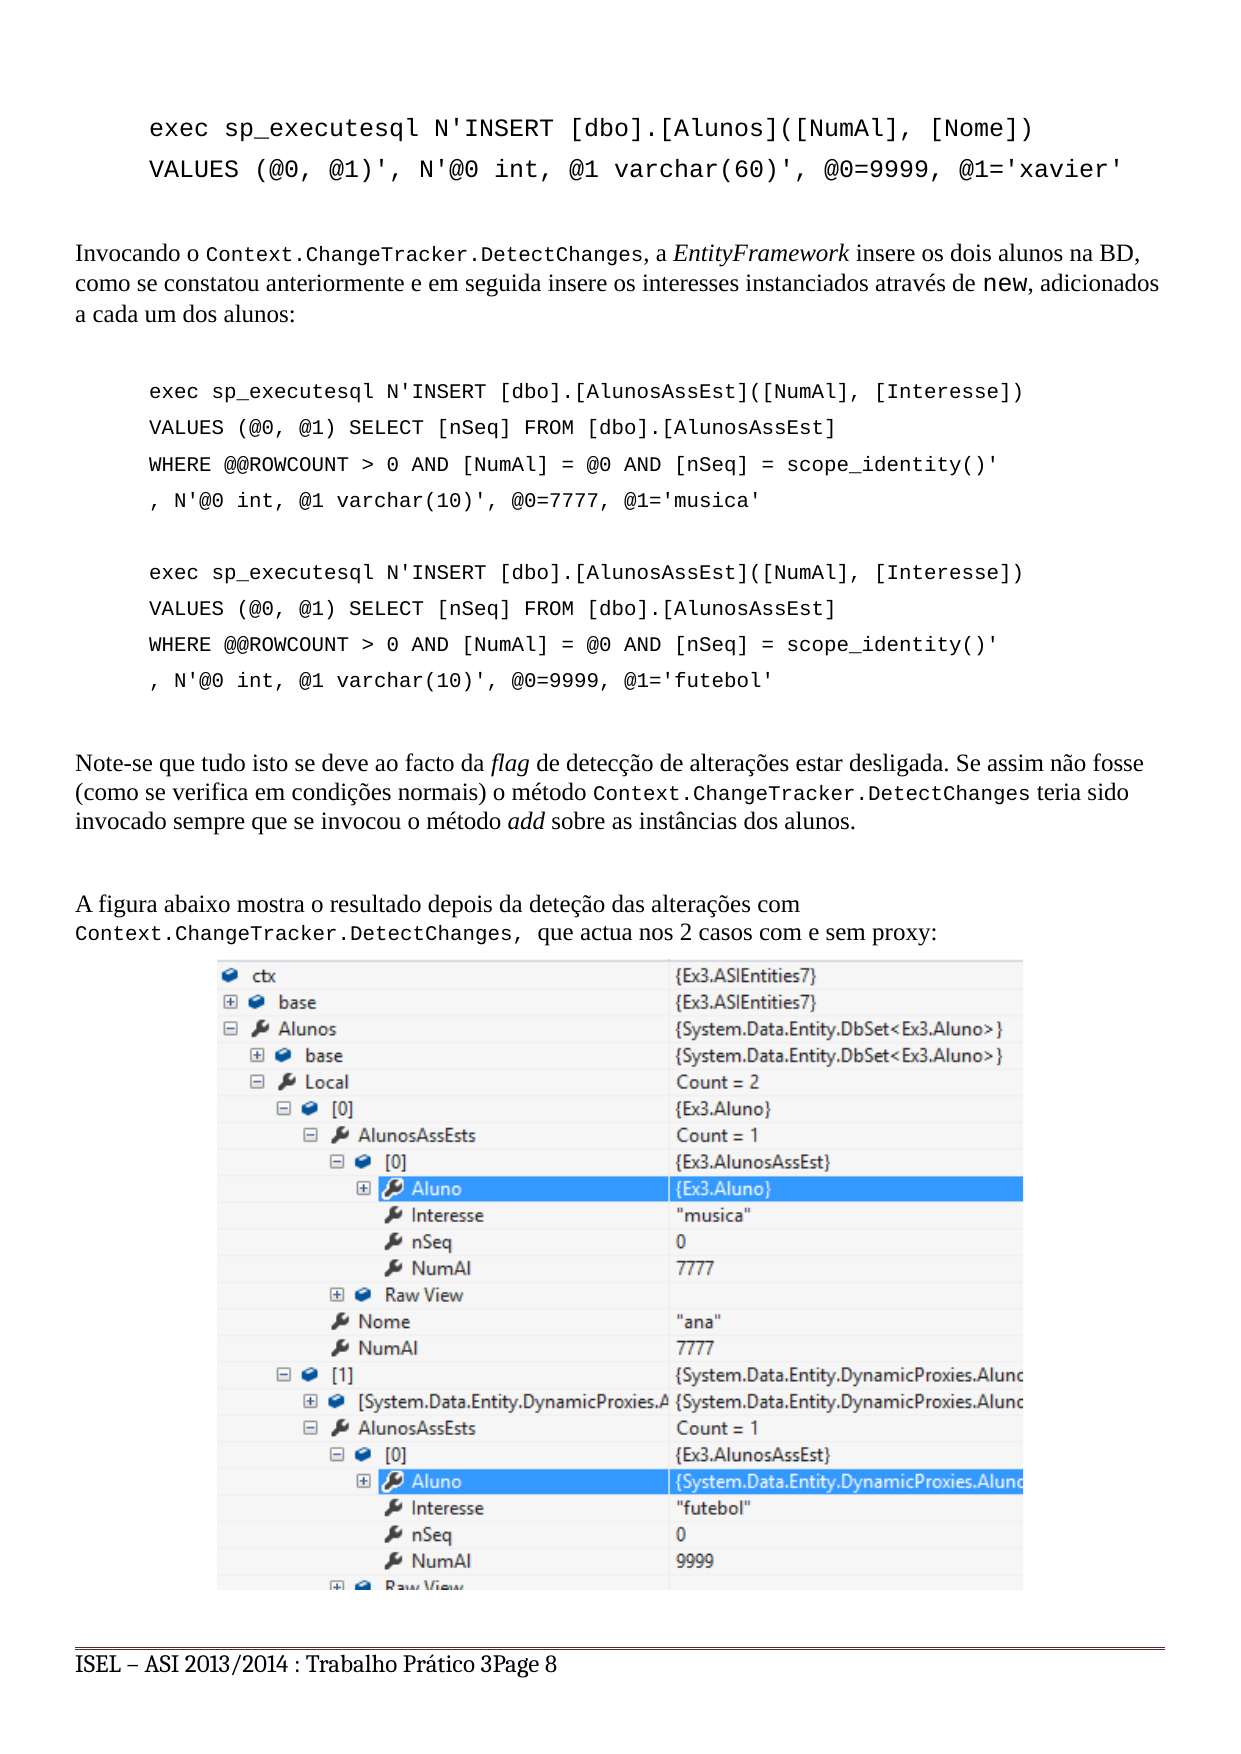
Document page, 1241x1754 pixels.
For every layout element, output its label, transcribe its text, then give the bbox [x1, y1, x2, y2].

text Note-se que tudo isto se deve ao facto da flag de detecção de alterações estar desligada. Se assim não fosse (como se verifica em condições normais) o método Context.ChangeTracker.DetectChanges teria sido invocado sempre que se invocou o método add sobre as instâncias dos alunos. [75, 748, 1165, 835]
text exec sp_executesql N'INSERT [dbo].[AlunosAssEst]([NumAl], [Interesse]) [149, 381, 1165, 405]
text , N'@0 int, @1 varchar(10)', @0=7777, @1='musica' [149, 490, 1165, 513]
text exec sp_executesql N'INSERT [dbo].[AlunosAssEst]([NumAl], [Interesse]) [149, 562, 1165, 586]
text Invocando o Context.ChangeTracker.DetectChanges, a EntityFramework insere os dois alunos na BD, como se constatou anteriormente e em seguida insere os interesses instanciados através de new, adicionados a cada um dos alunos: [75, 238, 1165, 327]
text VALUES (@0, @1) SELECT [nSeq] FROM [dbo].[AlunosAssEst] [149, 417, 1165, 441]
text WHERE @@ROWCOUNT > 0 AND [NumAl] = @0 AND [nSeq] = scope_identity()' [149, 453, 1165, 477]
text exec sp_executesql N'INSERT [dbo].[Alunos]([NumAl], [Nome]) [149, 116, 1165, 144]
picture [217, 959, 1024, 1590]
text WHERE @@ROWCOUNT > 0 AND [NumAl] = @0 AND [nSeq] = scope_identity()' [149, 634, 1165, 658]
text A figura abaixo mostra o resultado depois da deteção das alterações com Context.ChangeTracker.DetectChanges, que actua nos 2 casos com e sem proxy: [75, 889, 1165, 947]
text VALUES (@0, @1) SELECT [nSeq] FROM [dbo].[AlunosAssEst] [149, 598, 1165, 622]
text , N'@0 int, @1 varchar(10)', @0=9999, @1='futebol' [149, 670, 1165, 694]
text VALUES (@0, @1)', N'@0 int, @1 varchar(60)', @0=9999, @1='xavier' [149, 157, 1165, 185]
